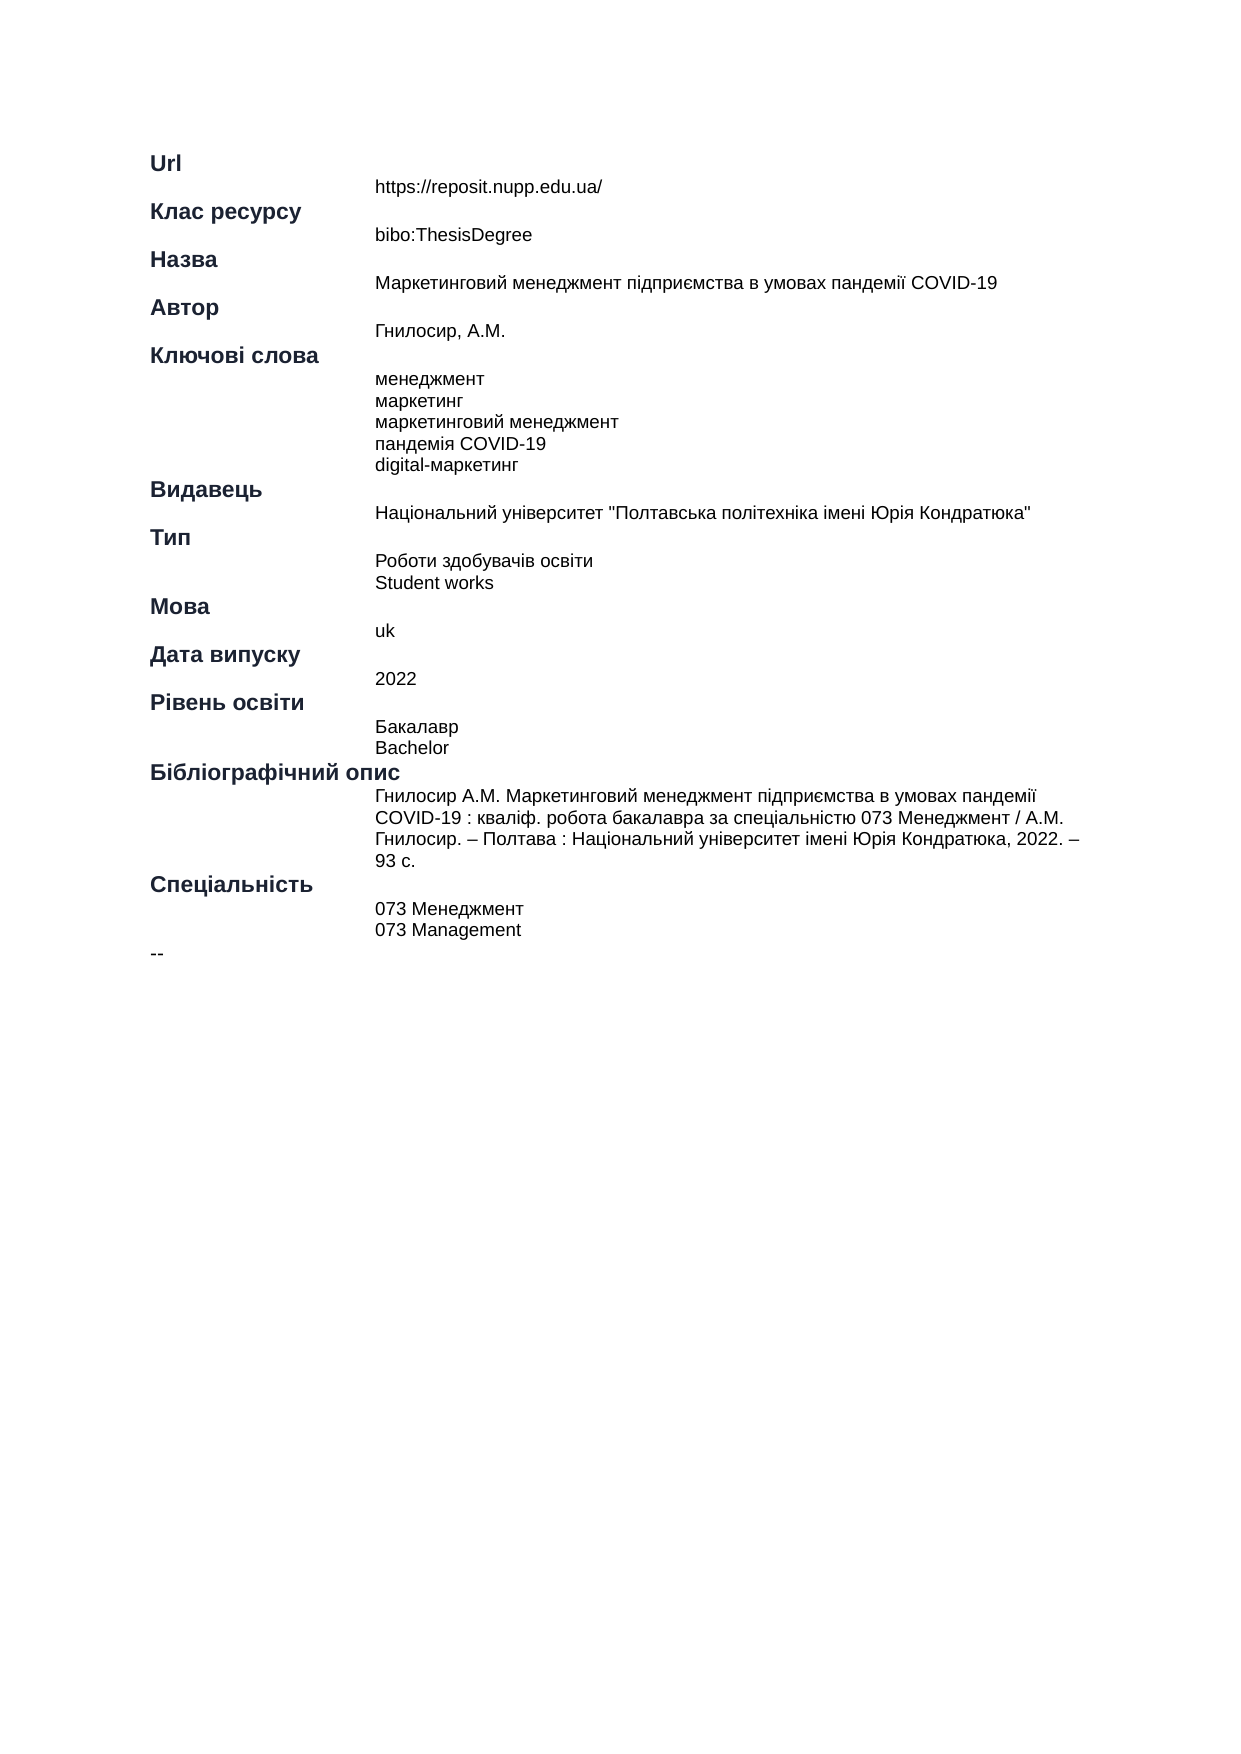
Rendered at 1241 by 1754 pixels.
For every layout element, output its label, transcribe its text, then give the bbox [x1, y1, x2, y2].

text https://reposit.nupp.edu.ua/ [375, 176, 1090, 198]
text 073 Менеджмент [375, 897, 1090, 919]
text uk [375, 619, 1090, 641]
text bibo:ThesisDegree [375, 224, 1090, 246]
text Ключові слова [150, 342, 1090, 368]
text Гнилосир А.М. Маркетинговий менеджмент підприємства в умовах пандемії COVID-19 : кваліф. робота бакалавра за спеціальністю 073 Менеджмент / А.М. Гнилосир. – Полтава : Національний університет імені Юрія Кондратюка, 2022. – 93 с. [375, 785, 1090, 871]
text Гнилосир, А.М. [375, 320, 1090, 342]
text Мова [150, 593, 1090, 619]
text Тип [150, 524, 1090, 550]
text Клас ресурсу [150, 198, 1090, 224]
text маркетинговий менеджмент [375, 411, 1090, 433]
text Спеціальність [150, 871, 1090, 897]
text Національний університет "Полтавська політехніка імені Юрія Кондратюка" [375, 502, 1090, 524]
text Дата випуску [150, 641, 1090, 667]
text Url [150, 150, 1090, 176]
text Bachelor [375, 737, 1090, 758]
text Бібліографічний опис [150, 758, 1090, 785]
text 073 Management [375, 919, 1090, 941]
text Маркетинговий менеджмент підприємства в умовах пандемії COVID-19 [375, 272, 1090, 294]
text пандемія COVID-19 [375, 433, 1090, 454]
text -- [150, 941, 1090, 964]
text менеджмент [375, 368, 1090, 389]
text Student works [375, 572, 1090, 593]
text 2022 [375, 667, 1090, 689]
text Автор [150, 294, 1090, 320]
text Бакалавр [375, 715, 1090, 737]
text digital-маркетинг [375, 454, 1090, 476]
text Рівень освіти [150, 689, 1090, 715]
text Назва [150, 246, 1090, 272]
text Видавець [150, 476, 1090, 502]
text маркетинг [375, 389, 1090, 411]
text Роботи здобувачів освіти [375, 550, 1090, 572]
